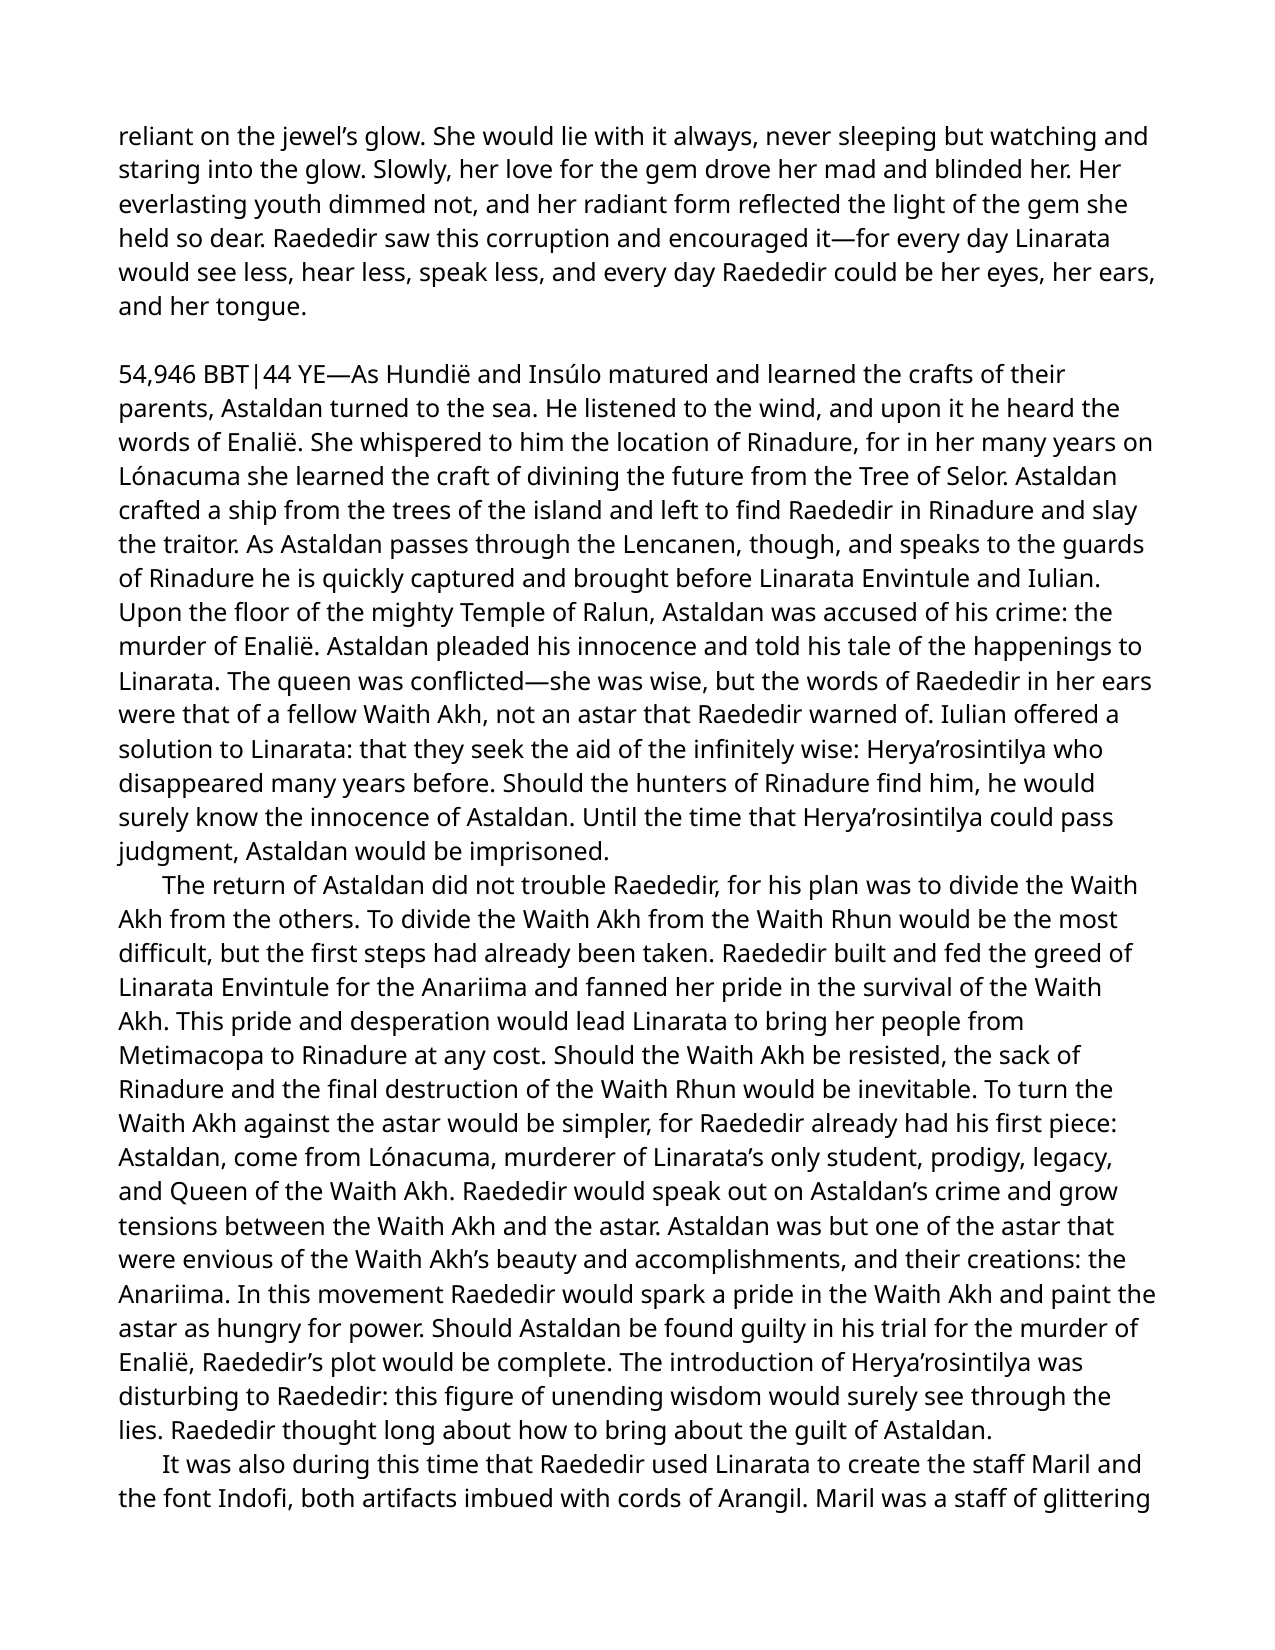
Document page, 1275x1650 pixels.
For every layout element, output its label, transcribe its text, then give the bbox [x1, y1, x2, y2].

text The return of Astaldan did not trouble Raededir, for his plan was to divide the Waith Akh from the others. To divide the Waith Akh from the Waith Rhun would be the most difficult, but the first steps had already been taken. Raededir built and fed the greed of Linarata Envintule for the Anariima and fanned her pride in the survival of the Waith Akh. This pride and desperation would lead Linarata to bring her people from Metimacopa to Rinadure at any cost. Should the Waith Akh be resisted, the sack of Rinadure and the final destruction of the Waith Rhun would be inevitable. To turn the Waith Akh against the astar would be simpler, for Raededir already had his first piece: Astaldan, come from Lónacuma, murderer of Linarata’s only student, prodigy, legacy, and Queen of the Waith Akh. Raededir would speak out on Astaldan’s crime and grow tensions between the Waith Akh and the astar. Astaldan was but one of the astar that were envious of the Waith Akh’s beauty and accomplishments, and their creations: the Anariima. In this movement Raededir would spark a pride in the Waith Akh and paint the astar as hungry for power. Should Astaldan be found guilty in his trial for the murder of Enalië, Raededir’s plot would be complete. The introduction of Herya’rosintilya was disturbing to Raededir: this figure of unending wisdom would surely see through the lies. Raededir thought long about how to bring about the guilt of Astaldan. [118, 867, 1157, 1447]
text reliant on the jewel’s glow. She would lie with it always, never sleeping but watching and staring into the glow. Slowly, her love for the gem drove her mad and blinded her. Her everlasting youth dimmed not, and her radiant form reflected the light of the gem she held so dear. Raededir saw this corruption and encouraged it—for every day Linarata would see less, hear less, speak less, and every day Raededir could be her eyes, her ears, and her tongue. [118, 118, 1157, 322]
text It was also during this time that Raededir used Linarata to create the staff Maril and the font Indofi, both artifacts imbued with cords of Arangil. Maril was a staff of glittering [118, 1447, 1157, 1515]
text 54,946 BBT|44 YE—As Hundië and Insúlo matured and learned the crafts of their parents, Astaldan turned to the sea. He listened to the wind, and upon it he heard the words of Enalië. She whispered to him the location of Rinadure, for in her many years on Lónacuma she learned the craft of divining the future from the Tree of Selor. Astaldan crafted a ship from the trees of the island and left to find Raededir in Rinadure and slay the traitor. As Astaldan passes through the Lencanen, though, and speaks to the guards of Rinadure he is quickly captured and brought before Linarata Envintule and Iulian. Upon the floor of the mighty Temple of Ralun, Astaldan was accused of his crime: the murder of Enalië. Astaldan pleaded his innocence and told his tale of the happenings to Linarata. The queen was conflicted—she was wise, but the words of Raededir in her ears were that of a fellow Waith Akh, not an astar that Raededir warned of. Iulian offered a solution to Linarata: that they seek the aid of the infinitely wise: Herya’rosintilya who disappeared many years before. Should the hunters of Rinadure find him, he would surely know the innocence of Astaldan. Until the time that Herya’rosintilya could pass judgment, Astaldan would be imprisoned. [118, 357, 1157, 867]
